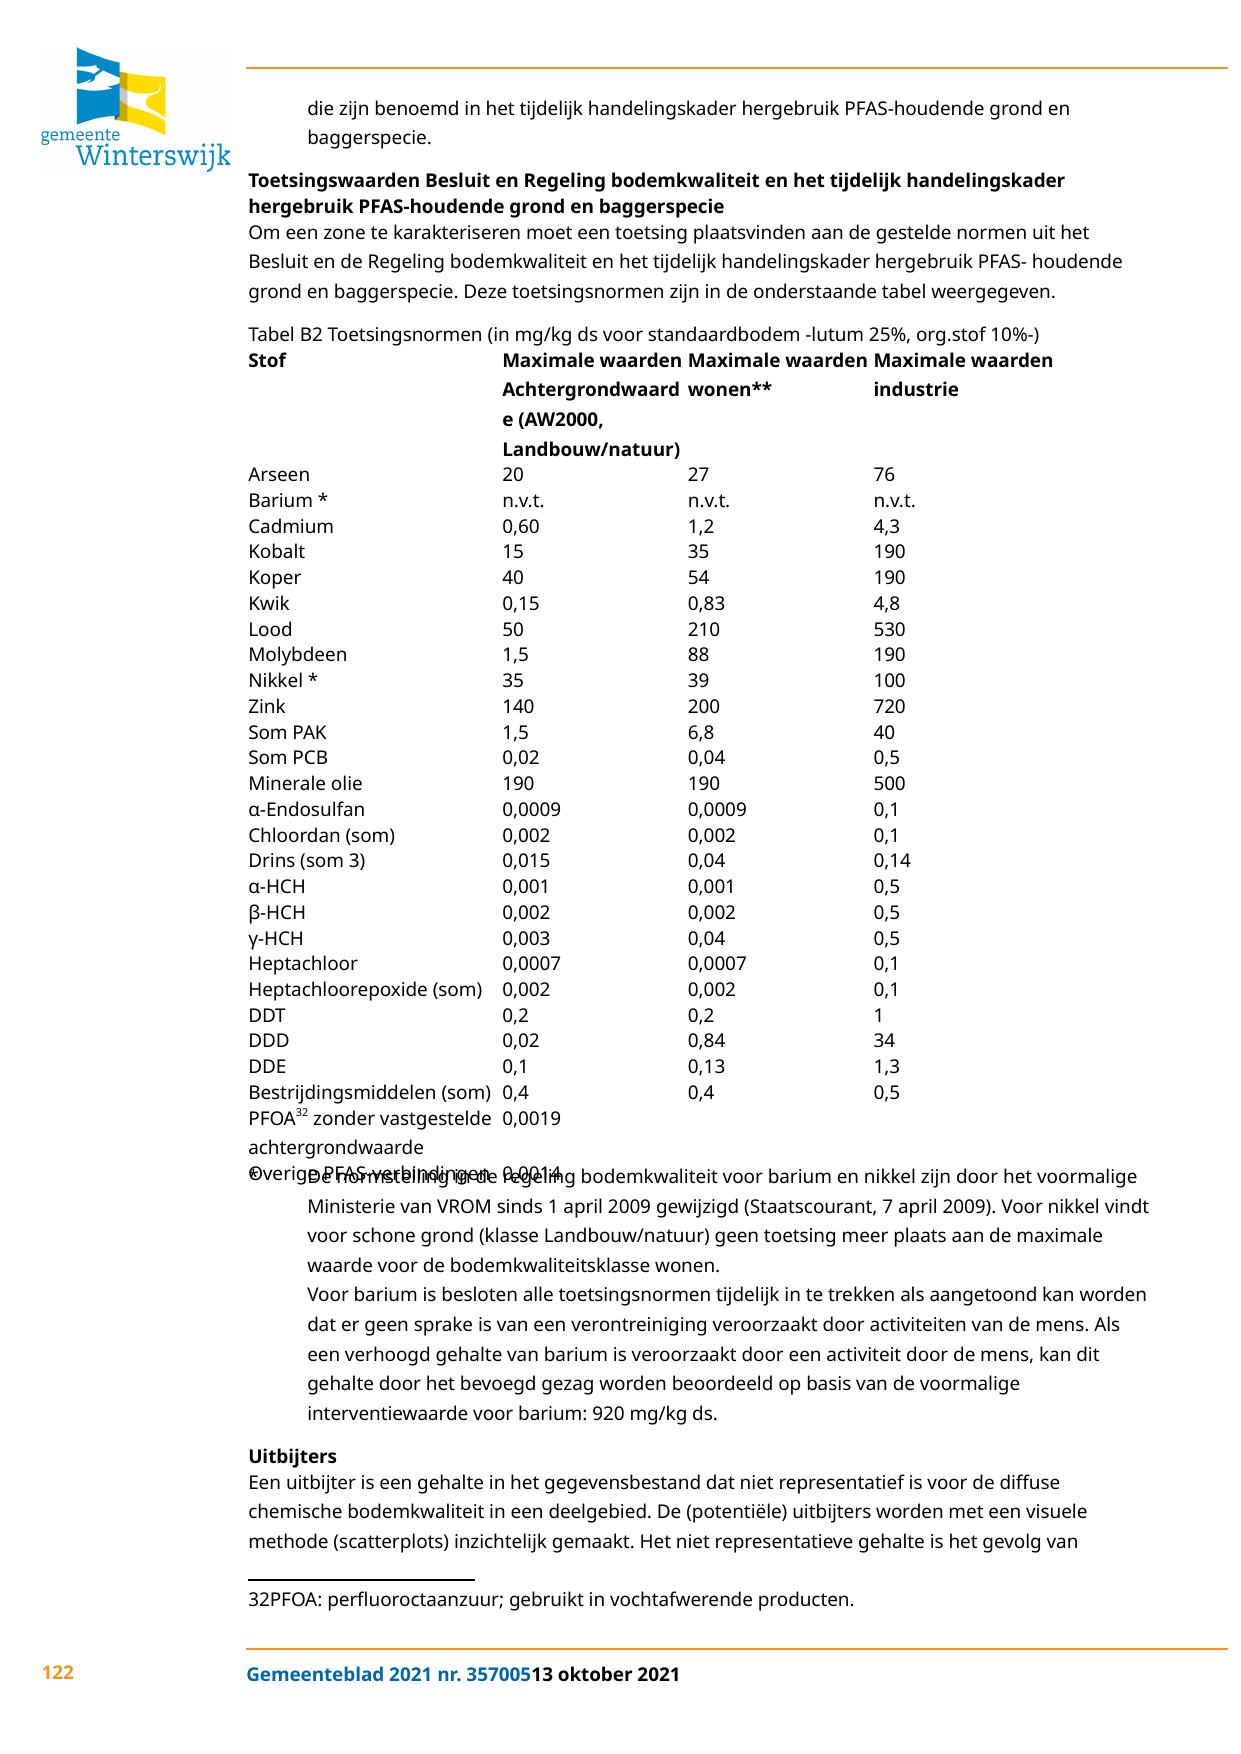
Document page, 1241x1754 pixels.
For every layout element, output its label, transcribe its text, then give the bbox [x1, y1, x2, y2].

table_cell Nikkel * [248, 668, 502, 693]
table_cell 1,5 [502, 719, 688, 744]
table_header Stof [248, 347, 502, 462]
table_cell Drins (som 3) [248, 848, 502, 873]
table_cell 34 [873, 1028, 1059, 1053]
table_cell 0,5 [873, 899, 1059, 925]
table_cell 530 [873, 616, 1059, 642]
table_cell Kwik [248, 590, 502, 616]
table_cell 1,2 [688, 513, 873, 539]
table_cell PFOA zonder vastgestelde achtergrondwaarde [248, 1105, 502, 1160]
table_cell 0,5 [873, 1079, 1059, 1105]
table_cell Lood [248, 616, 502, 642]
table_cell Arseen [248, 462, 502, 487]
table_cell 0,02 [502, 745, 688, 770]
table_cell 0,02 [502, 1028, 688, 1053]
table_cell γ-HCH [248, 925, 502, 950]
table_cell 1,5 [502, 642, 688, 667]
table_cell 0,2 [502, 1002, 688, 1028]
table_cell 0,04 [688, 745, 873, 770]
table_cell 0,001 [688, 873, 873, 899]
table_cell 190 [873, 539, 1059, 564]
table_cell 0,84 [688, 1028, 873, 1053]
table_cell DDT [248, 1002, 502, 1028]
text Om een zone te karakteriseren moet een toetsing plaatsvinden aan de gestelde normen uit het Besluit en de Regeling bodemkwaliteit en het tijdelijk handelingskader hergebruik PFAS- houdende grond en baggerspecie. Deze toetsingsnormen zijn in de onderstaande tabel weergegeven. [248, 219, 1152, 304]
table_cell 190 [873, 565, 1059, 590]
table_cell 0,002 [688, 822, 873, 847]
table_cell 0,0019 [502, 1105, 1059, 1160]
table_cell 1 [873, 1002, 1059, 1028]
table_cell Kobalt [248, 539, 502, 564]
table_cell 0,001 [502, 873, 688, 899]
table_cell Som PAK [248, 719, 502, 744]
table_header Maximale waarden wonen** [688, 347, 873, 462]
table_cell 0,04 [688, 848, 873, 873]
table_cell 0,5 [873, 873, 1059, 899]
table_cell 0,002 [502, 976, 688, 1002]
table_cell 54 [688, 565, 873, 590]
table_cell 0,14 [873, 848, 1059, 873]
table_cell 0,04 [688, 925, 873, 950]
table_cell 0,0007 [502, 950, 688, 976]
table_cell 88 [688, 642, 873, 667]
table_cell 0,0007 [688, 950, 873, 976]
table_cell 0,1 [873, 796, 1059, 822]
table_cell 190 [502, 770, 688, 796]
table_cell Heptachloorepoxide (som) [248, 976, 502, 1002]
table_cell 27 [688, 462, 873, 487]
table_cell 0,1 [502, 1053, 688, 1079]
table_cell Molybdeen [248, 642, 502, 667]
text Toetsingswaarden Besluit en Regeling bodemkwaliteit en het tijdelijk handelingskader hergebruik PFAS-houdende grond en baggerspecie [248, 167, 1152, 219]
table_cell 35 [502, 668, 688, 693]
table_cell 0,0009 [688, 796, 873, 822]
table_cell 0,002 [502, 899, 688, 925]
table_cell 0,1 [873, 950, 1059, 976]
table_cell 720 [873, 693, 1059, 719]
table_cell 210 [688, 616, 873, 642]
table_cell 4,8 [873, 590, 1059, 616]
table_cell 15 [502, 539, 688, 564]
table_cell 35 [688, 539, 873, 564]
table_cell Som PCB [248, 745, 502, 770]
table_cell 0,4 [688, 1079, 873, 1105]
table_cell 0,015 [502, 848, 688, 873]
picture [225, 153, 231, 162]
table_cell α-HCH [248, 873, 502, 899]
table_cell 0,13 [688, 1053, 873, 1079]
list De normstelling in de regeling bodemkwaliteit voor barium en nikkel zijn door het voormalige Ministerie van VROM sinds 1 april 2009 gewijzigd (Staatscourant, 7 april 2009). Voor nikkel vindt voor schone grond (klasse Landbouw/natuur) geen toetsing meer plaats aan de maximale waarde voor de bodemkwaliteitsklasse wonen. [248, 1163, 1152, 1278]
table_cell 0,2 [688, 1002, 873, 1028]
table_cell 40 [873, 719, 1059, 744]
text Uitbijters [248, 1443, 1152, 1469]
table_cell 0,83 [688, 590, 873, 616]
table_cell 0,5 [873, 745, 1059, 770]
list die zijn benoemd in het tijdelijk handelingskader hergebruik PFAS-houdende grond en baggerspecie. [248, 95, 1152, 150]
table_cell 0,60 [502, 513, 688, 539]
table_cell α-Endosulfan [248, 796, 502, 822]
text Een uitbijter is een gehalte in het gegevensbestand dat niet representatief is voor de diffuse chemische bodemkwaliteit in een deelgebied. De (potentiële) uitbijters worden met een visuele methode (scatterplots) inzichtelijk gemaakt. Het niet representatieve gehalte is het gevolg van [248, 1469, 1152, 1554]
table_cell 100 [873, 668, 1059, 693]
table_cell β-HCH [248, 899, 502, 925]
table_cell n.v.t. [502, 487, 688, 513]
table_cell n.v.t. [688, 487, 873, 513]
table_cell 0,5 [873, 925, 1059, 950]
table_cell DDD [248, 1028, 502, 1053]
table_cell 76 [873, 462, 1059, 487]
table_cell Bestrijdingsmiddelen (som) [248, 1079, 502, 1105]
table_cell Zink [248, 693, 502, 719]
table_cell Cadmium [248, 513, 502, 539]
table_header Maximale waarden Achtergrondwaarde (AW2000, Landbouw/natuur) [502, 347, 688, 462]
table_header Maximale waarden industrie [873, 347, 1059, 462]
table_cell 0,1 [873, 822, 1059, 847]
table_cell 39 [688, 668, 873, 693]
table_cell 0,4 [502, 1079, 688, 1105]
table_cell 200 [688, 693, 873, 719]
text Tabel B2 Toetsingsnormen (in mg/kg ds voor standaardbodem -lutum 25%, org.stof 10%-) [248, 321, 1152, 347]
table_cell 40 [502, 565, 688, 590]
table_cell 0,003 [502, 925, 688, 950]
picture [41, 47, 231, 172]
table_cell 0,1 [873, 976, 1059, 1002]
table_cell 500 [873, 770, 1059, 796]
table_cell 190 [688, 770, 873, 796]
table_cell 140 [502, 693, 688, 719]
table_cell 6,8 [688, 719, 873, 744]
table_cell 0,002 [688, 899, 873, 925]
table_cell 1,3 [873, 1053, 1059, 1079]
table_cell 4,3 [873, 513, 1059, 539]
table_cell 20 [502, 462, 688, 487]
table_cell 0,002 [502, 822, 688, 847]
table_cell n.v.t. [873, 487, 1059, 513]
table_cell Heptachloor [248, 950, 502, 976]
table_cell 0,002 [688, 976, 873, 1002]
table_cell 50 [502, 616, 688, 642]
table_cell DDE [248, 1053, 502, 1079]
table_cell Koper [248, 565, 502, 590]
table_cell Barium * [248, 487, 502, 513]
list Voor barium is besloten alle toetsingsnormen tijdelijk in te trekken als aangetoond kan worden dat er geen sprake is van een verontreiniging veroorzaakt door activiteiten van de mens. Als een verhoogd gehalte van barium is veroorzaakt door een activiteit door de mens, kan dit gehalte door het bevoegd gezag worden beoordeeld op basis van de voormalige interventiewaarde voor barium: 920 mg/kg ds. [248, 1282, 1152, 1426]
table_cell 0,0009 [502, 796, 688, 822]
table_cell Chloordan (som) [248, 822, 502, 847]
table_cell 0,15 [502, 590, 688, 616]
table_cell 190 [873, 642, 1059, 667]
table_cell Minerale olie [248, 770, 502, 796]
